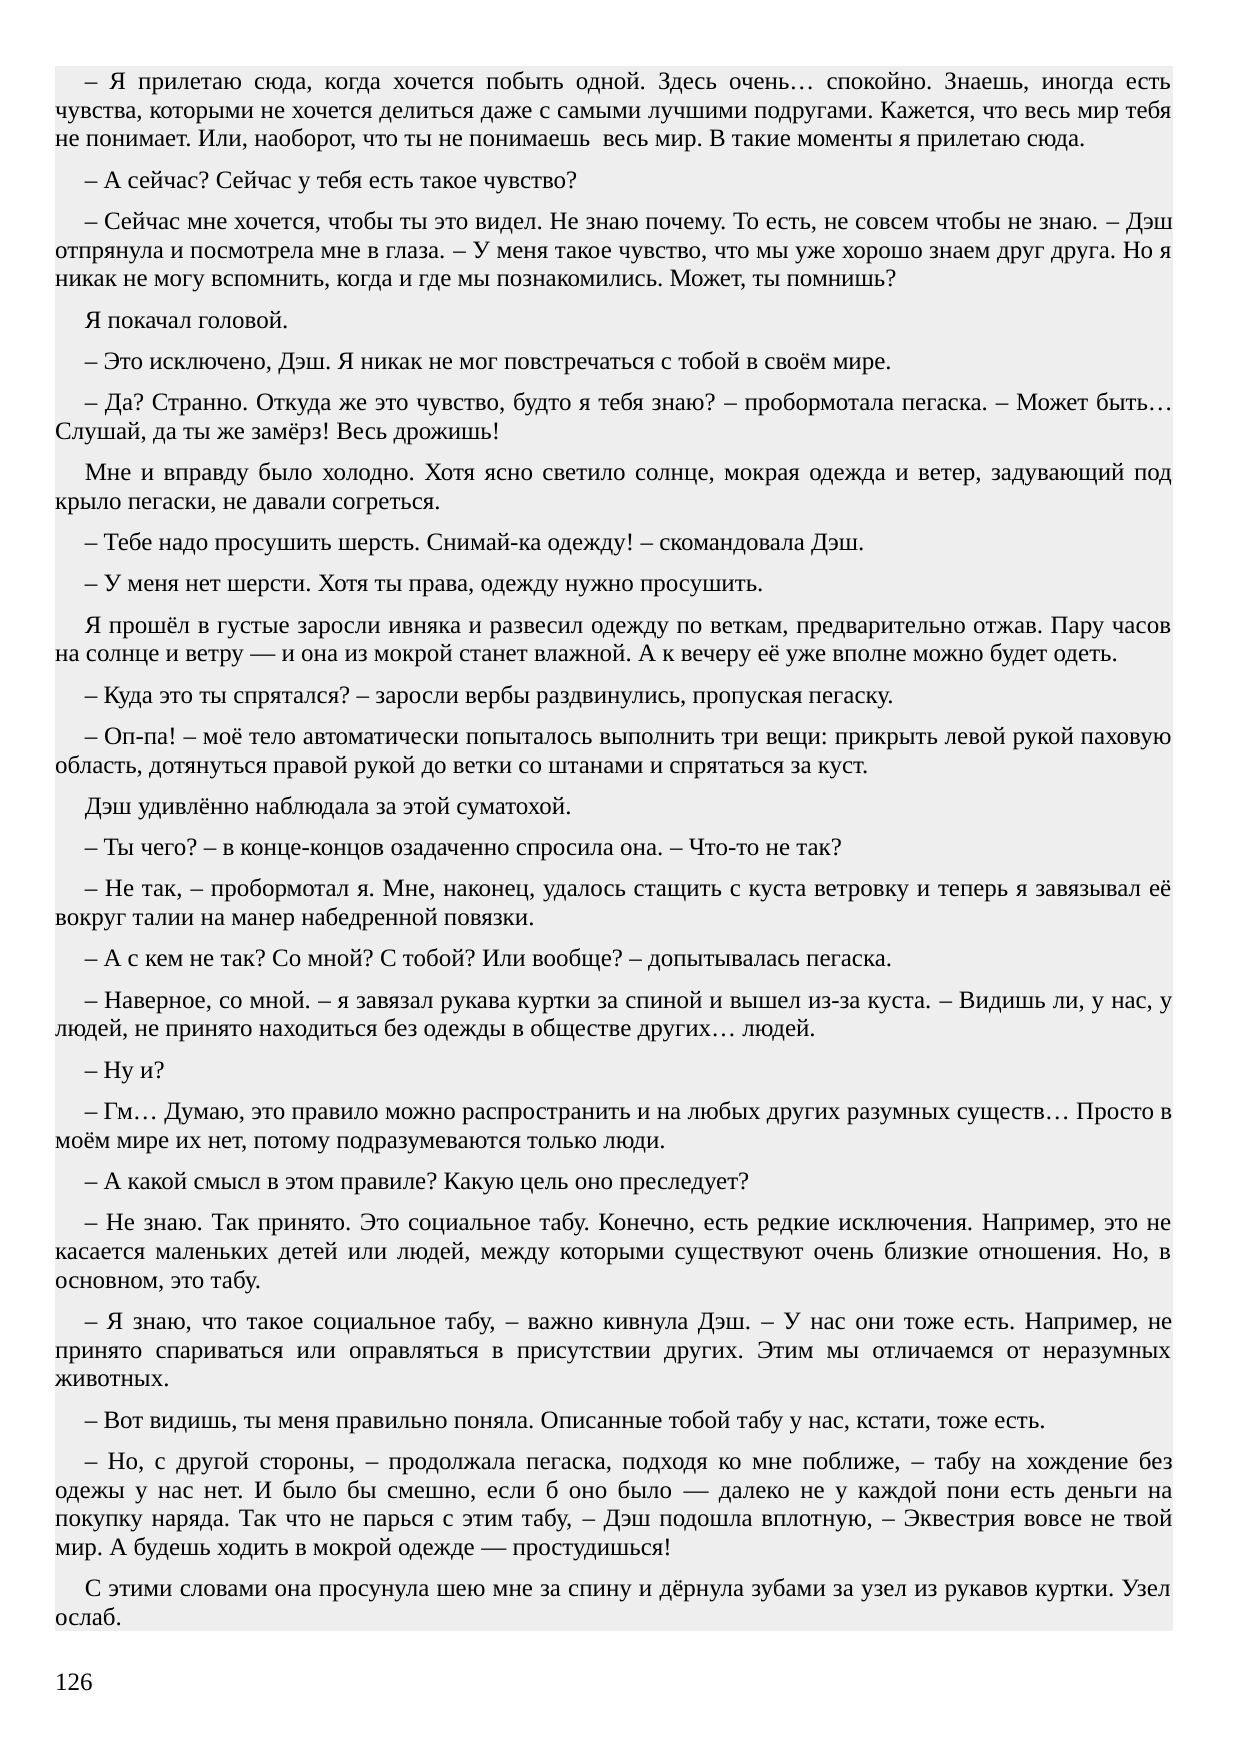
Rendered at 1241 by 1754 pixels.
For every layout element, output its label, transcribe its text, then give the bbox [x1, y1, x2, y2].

text Дэш удивлённо наблюдала за этой суматохой. [55, 791, 1173, 820]
text – Наверное, со мной. – я завязал рукава куртки за спиной и вышел из-за куста. – Видишь ли, у нас, у людей, не принято находиться без одежды в обществе других… людей. [55, 985, 1173, 1042]
text Я прошёл в густые заросли ивняка и развесил одежду по веткам, предварительно отжав. Пару часов на солнце и ветру — и она из мокрой станет влажной. А к вечеру её уже вполне можно будет одеть. [55, 610, 1173, 667]
text – Это исключено, Дэш. Я никак не мог повстречаться с тобой в своём мире. [55, 346, 1173, 375]
text – Тебе надо просушить шерсть. Снимай-ка одежду! – скомандовала Дэш. [55, 527, 1173, 556]
text – Не так, – пробормотал я. Мне, наконец, удалось стащить с куста ветровку и теперь я завязывал её вокруг талии на манер набедренной повязки. [55, 873, 1173, 931]
text – А с кем не так? Со мной? С тобой? Или вообще? – допытывалась пегаска. [55, 943, 1173, 972]
text – Я знаю, что такое социальное табу, – важно кивнула Дэш. – У нас они тоже есть. Например, не принято спариваться или оправляться в присутствии других. Этим мы отличаемся от неразумных животных. [55, 1306, 1173, 1392]
text – Оп-па! – моё тело автоматически попыталось выполнить три вещи: прикрыть левой рукой паховую область, дотянуться правой рукой до ветки со штанами и спрятаться за куст. [55, 721, 1173, 778]
text – У меня нет шерсти. Хотя ты права, одежду нужно просушить. [55, 568, 1173, 597]
text – А сейчас? Сейчас у тебя есть такое чувство? [55, 165, 1173, 193]
text – Гм… Думаю, это правило можно распространить и на любых других разумных существ… Просто в моём мире их нет, потому подразумеваются только люди. [55, 1096, 1173, 1153]
text – А какой смысл в этом правиле? Какую цель оно преследует? [55, 1166, 1173, 1195]
text – Не знаю. Так принято. Это социальное табу. Конечно, есть редкие исключения. Например, это не касается маленьких детей или людей, между которыми существуют очень близкие отношения. Но, в основном, это табу. [55, 1207, 1173, 1293]
text Мне и вправду было холодно. Хотя ясно светило солнце, мокрая одежда и ветер, задувающий под крыло пегаски, не давали согреться. [55, 457, 1173, 515]
text С этими словами она просунула шею мне за спину и дёрнула зубами за узел из рукавов куртки. Узел ослаб. [55, 1573, 1173, 1631]
text – Но, с другой стороны, – продолжала пегаска, подходя ко мне поближе, – табу на хождение без одежы у нас нет. И было бы смешно, если б оно было — далеко не у каждой пони есть деньги на покупку наряда. Так что не парься с этим табу, – Дэш подошла вплотную, – Эквестрия вовсе не твой мир. А будешь ходить в мокрой одежде — простудишься! [55, 1446, 1173, 1561]
text – Куда это ты спрятался? – заросли вербы раздвинулись, пропуская пегаску. [55, 680, 1173, 708]
text – Вот видишь, ты меня правильно поняла. Описанные тобой табу у нас, кстати, тоже есть. [55, 1405, 1173, 1433]
text – Да? Странно. Откуда же это чувство, будто я тебя знаю? – пробормотала пегаска. – Может быть… Слушай, да ты же замёрз! Весь дрожишь! [55, 387, 1173, 445]
text – Ну и? [55, 1055, 1173, 1083]
text Я покачал головой. [55, 305, 1173, 333]
text – Сейчас мне хочется, чтобы ты это видел. Не знаю почему. То есть, не совсем чтобы не знаю. – Дэш отпрянула и посмотрела мне в глаза. – У меня такое чувство, что мы уже хорошо знаем друг друга. Но я никак не могу вспомнить, когда и где мы познакомились. Может, ты помнишь? [55, 206, 1173, 292]
text – Ты чего? – в конце-концов озадаченно спросила она. – Что-то не так? [55, 832, 1173, 861]
text – Я прилетаю сюда, когда хочется побыть одной. Здесь очень… спокойно. Знаешь, иногда есть чувства, которыми не хочется делиться даже с самыми лучшими подругами. Кажется, что весь мир тебя не понимает. Или, наоборот, что ты не понимаешь весь мир. В такие моменты я прилетаю сюда. [55, 66, 1173, 152]
